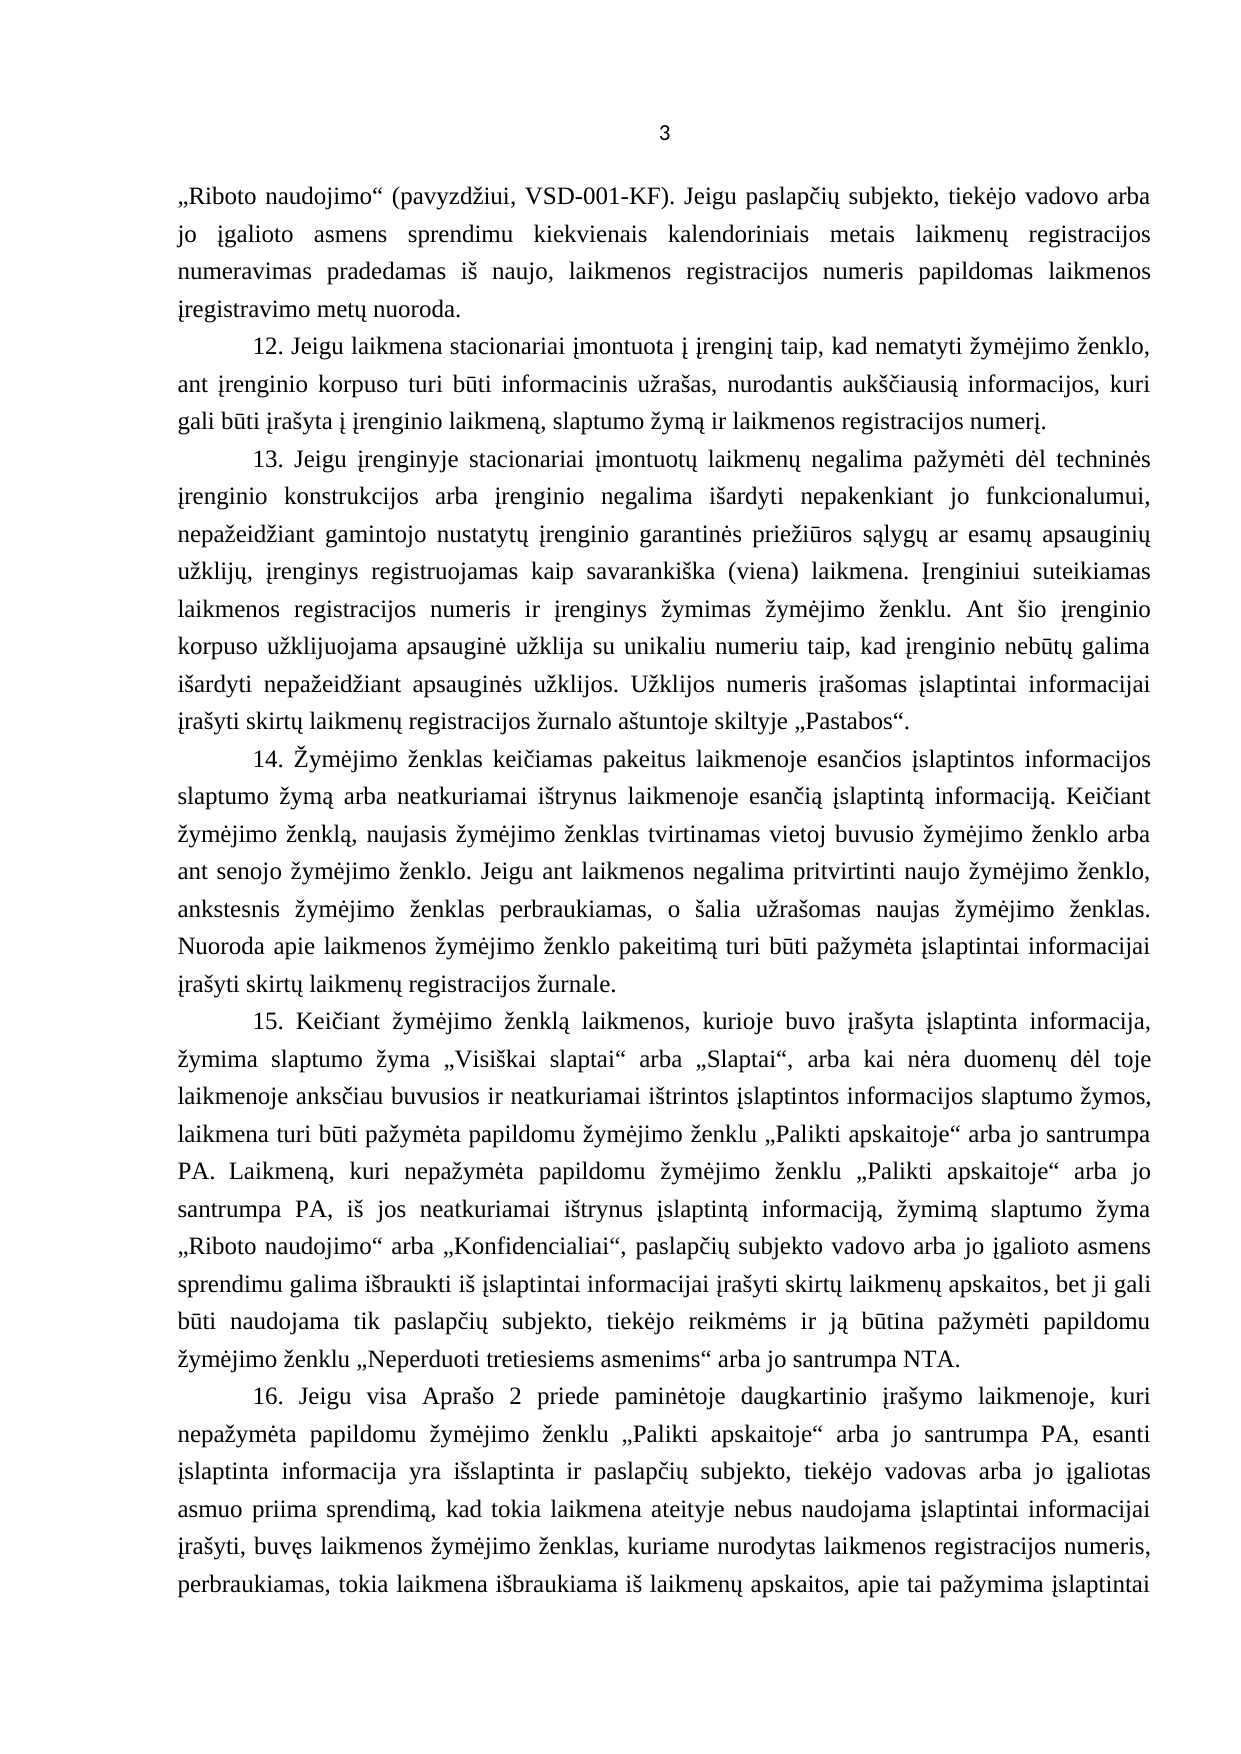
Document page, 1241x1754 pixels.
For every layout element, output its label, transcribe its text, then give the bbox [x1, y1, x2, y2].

text 16. Jeigu visa Aprašo 2 priede paminėtoje daugkartinio įrašymo laikmenoje, kuri nepažymėta papildomu žymėjimo ženklu „Palikti apskaitoje“ arba jo santrumpa PA, esanti įslaptinta informacija yra išslaptinta ir paslapčių subjekto, tiekėjo vadovas arba jo įgaliotas asmuo priima sprendimą, kad tokia laikmena ateityje nebus naudojama įslaptintai informacijai įrašyti, buvęs laikmenos žymėjimo ženklas, kuriame nurodytas laikmenos registracijos numeris, perbraukiamas, tokia laikmena išbraukiama iš laikmenų apskaitos, apie tai pažymima įslaptintai [177, 1372, 1152, 1597]
text 13. Jeigu įrenginyje stacionariai įmontuotų laikmenų negalima pažymėti dėl techninės įrenginio konstrukcijos arba įrenginio negalima išardyti nepakenkiant jo funkcionalumui, nepažeidžiant gamintojo nustatytų įrenginio garantinės priežiūros sąlygų ar esamų apsauginių užklijų, įrenginys registruojamas kaip savarankiška (viena) laikmena. Įrenginiui suteikiamas laikmenos registracijos numeris ir įrenginys žymimas žymėjimo ženklu. Ant šio įrenginio korpuso užklijuojama apsauginė užklija su unikaliu numeriu taip, kad įrenginio nebūtų galima išardyti nepažeidžiant apsauginės užklijos. Užklijos numeris įrašomas įslaptintai informacijai įrašyti skirtų laikmenų registracijos žurnalo aštuntoje skiltyje „Pastabos“. [177, 435, 1152, 735]
text 15. Keičiant žymėjimo ženklą laikmenos, kurioje buvo įrašyta įslaptinta informacija, žymima slaptumo žyma „Visiškai slaptai“ arba „Slaptai“, arba kai nėra duomenų dėl toje laikmenoje anksčiau buvusios ir neatkuriamai ištrintos įslaptintos informacijos slaptumo žymos, laikmena turi būti pažymėta papildomu žymėjimo ženklu „Palikti apskaitoje“ arba jo santrumpa PA. Laikmeną, kuri nepažymėta papildomu žymėjimo ženklu „Palikti apskaitoje“ arba jo santrumpa PA, iš jos neatkuriamai ištrynus įslaptintą informaciją, žymimą slaptumo žyma „Riboto naudojimo“ arba „Konfidencialiai“, paslapčių subjekto vadovo arba jo įgalioto asmens sprendimu galima išbraukti iš įslaptintai informacijai įrašyti skirtų laikmenų apskaitos, bet ji gali būti naudojama tik paslapčių subjekto, tiekėjo reikmėms ir ją būtina pažymėti papildomu žymėjimo ženklu „Neperduoti tretiesiems asmenims“ arba jo santrumpa NTA. [177, 997, 1152, 1372]
text 14. Žymėjimo ženklas keičiamas pakeitus laikmenoje esančios įslaptintos informacijos slaptumo žymą arba neatkuriamai ištrynus laikmenoje esančią įslaptintą informaciją. Keičiant žymėjimo ženklą, naujasis žymėjimo ženklas tvirtinamas vietoj buvusio žymėjimo ženklo arba ant senojo žymėjimo ženklo. Jeigu ant laikmenos negalima pritvirtinti naujo žymėjimo ženklo, ankstesnis žymėjimo ženklas perbraukiamas, o šalia užrašomas naujas žymėjimo ženklas. Nuoroda apie laikmenos žymėjimo ženklo pakeitimą turi būti pažymėta įslaptintai informacijai įrašyti skirtų laikmenų registracijos žurnale. [177, 735, 1152, 997]
text „Riboto naudojimo“ (pavyzdžiui, VSD-001-KF). Jeigu paslapčių subjekto, tiekėjo vadovo arba jo įgalioto asmens sprendimu kiekvienais kalendoriniais metais laikmenų registracijos numeravimas pradedamas iš naujo, laikmenos registracijos numeris papildomas laikmenos įregistravimo metų nuoroda. [177, 172, 1152, 322]
text 12. Jeigu laikmena stacionariai įmontuota į įrenginį taip, kad nematyti žymėjimo ženklo, ant įrenginio korpuso turi būti informacinis užrašas, nurodantis aukščiausią informacijos, kuri gali būti įrašyta į įrenginio laikmeną, slaptumo žymą ir laikmenos registracijos numerį. [177, 322, 1152, 435]
